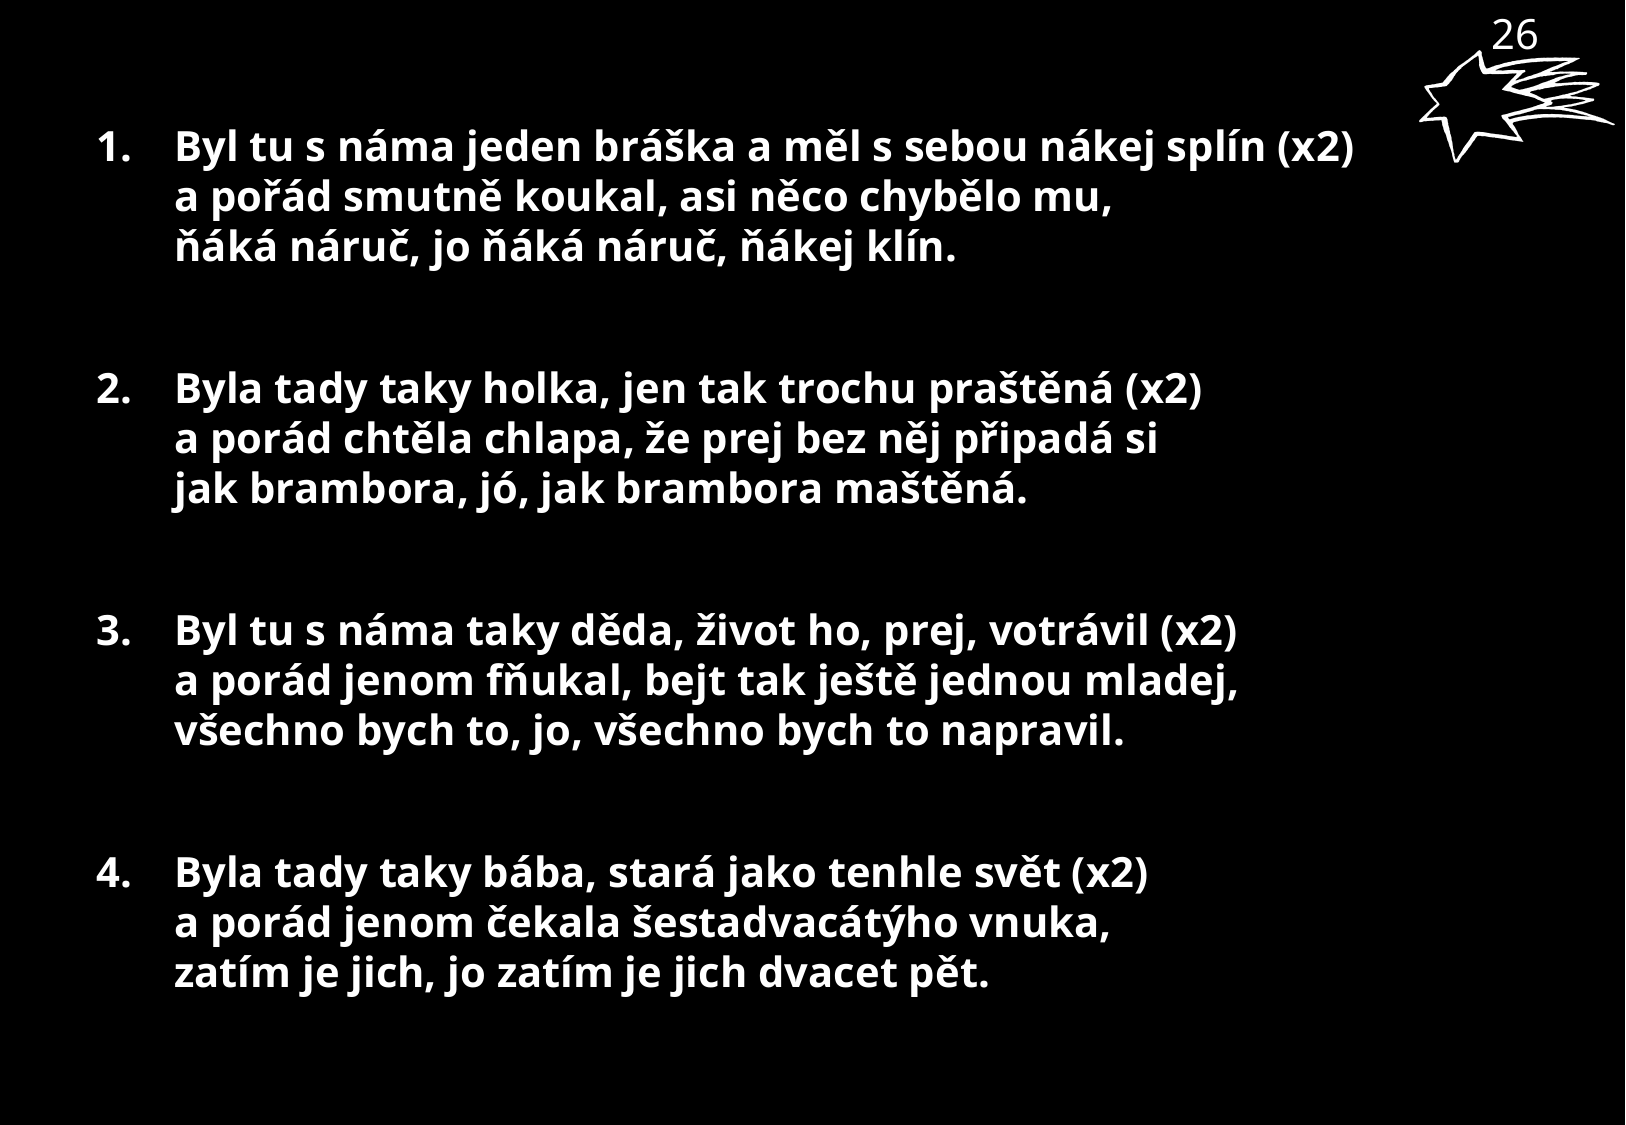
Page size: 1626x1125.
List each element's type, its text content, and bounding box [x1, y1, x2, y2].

text_box 26 [1405, 0, 1626, 66]
list 1. Byl tu s náma jeden bráška a měl s sebou nákej splín (x2) a pořád smutně koukal, asi něco chybělo mu, ňáká náruč, jo ňáká náruč, ňákej klín. 2. Byla tady taky holka, jen tak trochu praštěná (x2) a porád chtěla chlapa, že prej bez něj připadá si jak brambora, jó, jak brambora maštěná. 3. Byl tu s náma taky děda, život ho, prej, votrávil (x2) a porád jenom fňukal, bejt tak ještě jednou mladej, všechno bych to, jo, všechno bych to napravil. 4. Byla tady taky bába, stará jako tenhle svět (x2) a porád jenom čekala šestadvacátýho vnuka, zatím je jich, jo zatím je jich dvacet pět. [81, 112, 1544, 1101]
